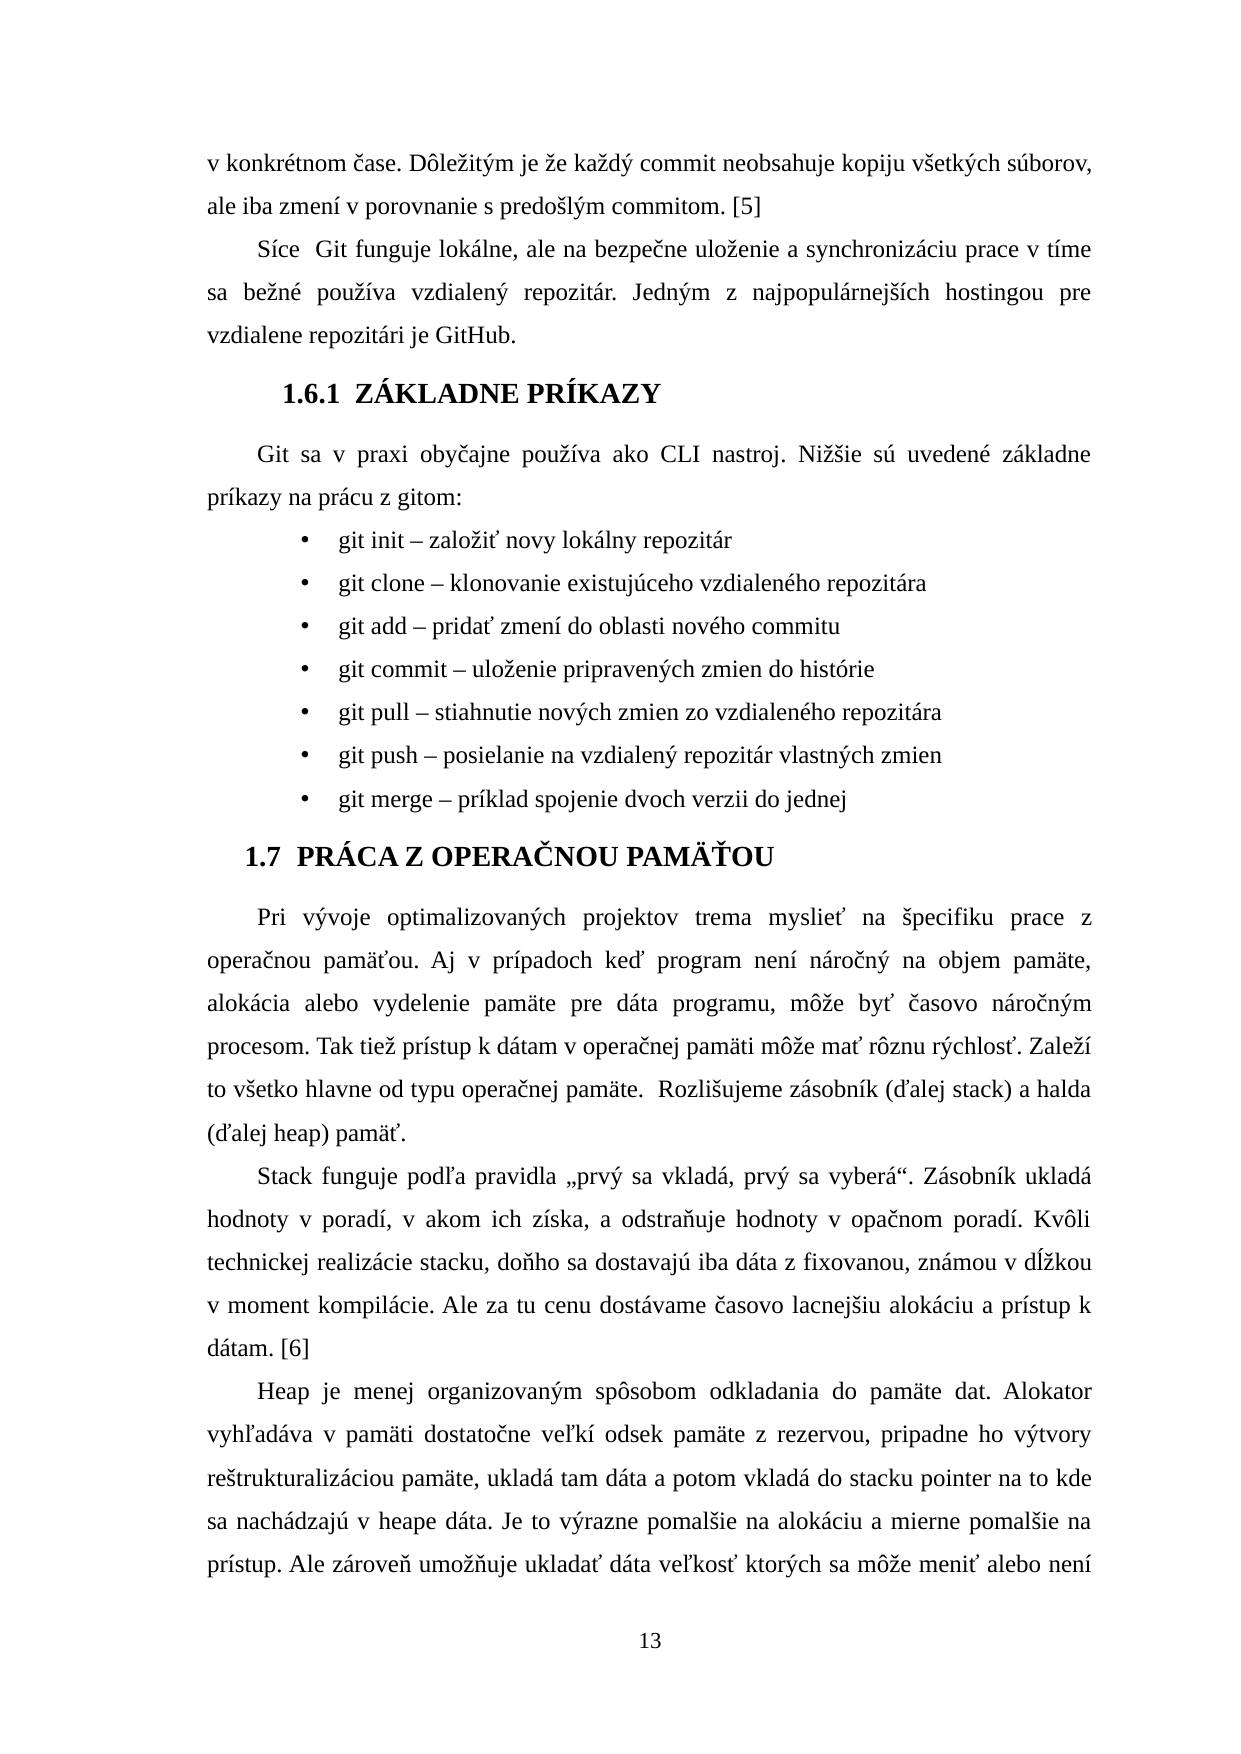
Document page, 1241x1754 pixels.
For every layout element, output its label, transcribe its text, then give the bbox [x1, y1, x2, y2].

text Heap je menej organizovaným spôsobom odkladania do pamäte dat. Alokator vyhľadáva v pamäti dostatočne veľkí odsek pamäte z rezervou, pripadne ho výtvory reštrukturalizáciou pamäte, ukladá tam dáta a potom vkladá do stacku pointer na to kde sa nachádzajú v heape dáta. Je to výrazne pomalšie na alokáciu a mierne pomalšie na prístup. Ale zároveň umožňuje ukladať dáta veľkosť ktorých sa môže meniť alebo není [207, 1376, 1092, 1578]
list git commit – uloženie pripravených zmien do histórie [301, 654, 1092, 683]
text Git sa v praxi obyčajne používa ako CLI nastroj. Nižšie sú uvedené základne príkazy na prácu z gitom: [207, 439, 1092, 511]
list git pull – stiahnutie nových zmien zo vzdialeného repozitára [301, 697, 1092, 726]
list git push – posielanie na vzdialený repozitár vlastných zmien [301, 741, 1092, 769]
text Stack funguje podľa pravidla „prvý sa vkladá, prvý sa vyberá“. Zásobník ukladá hodnoty v poradí, v akom ich získa, a odstraňuje hodnoty v opačnom poradí. Kvôli technickej realizácie stacku, doňho sa dostavajú iba dáta z fixovanou, známou v dĺžkou v moment kompilácie. Ale za tu cenu dostávame časovo lacnejšiu alokáciu a prístup k dátam. [6] [207, 1161, 1092, 1362]
subtitle práca z operačnou pamäťou [244, 839, 1092, 873]
subtitle Základne príkazy [282, 376, 1092, 409]
list git init – založiť novy lokálny repozitár [301, 525, 1092, 554]
list git add – pridať zmení do oblasti nového commitu [301, 611, 1092, 640]
text v konkrétnom čase. Dôležitým je že každý commit neobsahuje kopiju všetkých súborov, ale iba zmení v porovnanie s predošlým commitom. [5] [207, 148, 1092, 219]
text Pri vývoje optimalizovaných projektov trema myslieť na špecifiku prace z operačnou pamäťou. Aj v prípadoch keď program není náročný na objem pamäte, alokácia alebo vydelenie pamäte pre dáta programu, môže byť časovo náročným procesom. Tak tiež prístup k dátam v operačnej pamäti môže mať rôznu rýchlosť. Zaleží to všetko hlavne od typu operačnej pamäte. Rozlišujeme zásobník (ďalej stack) a halda (ďalej heap) pamäť. [207, 902, 1092, 1146]
text Síce Git funguje lokálne, ale na bezpečne uloženie a synchronizáciu prace v tíme sa bežné používa vzdialený repozitár. Jedným z najpopulárnejších hostingou pre vzdialene repozitári je GitHub. [207, 234, 1092, 349]
list git clone – klonovanie existujúceho vzdialeného repozitára [301, 568, 1092, 597]
list git merge – príklad spojenie dvoch verzii do jednej [301, 784, 1092, 812]
